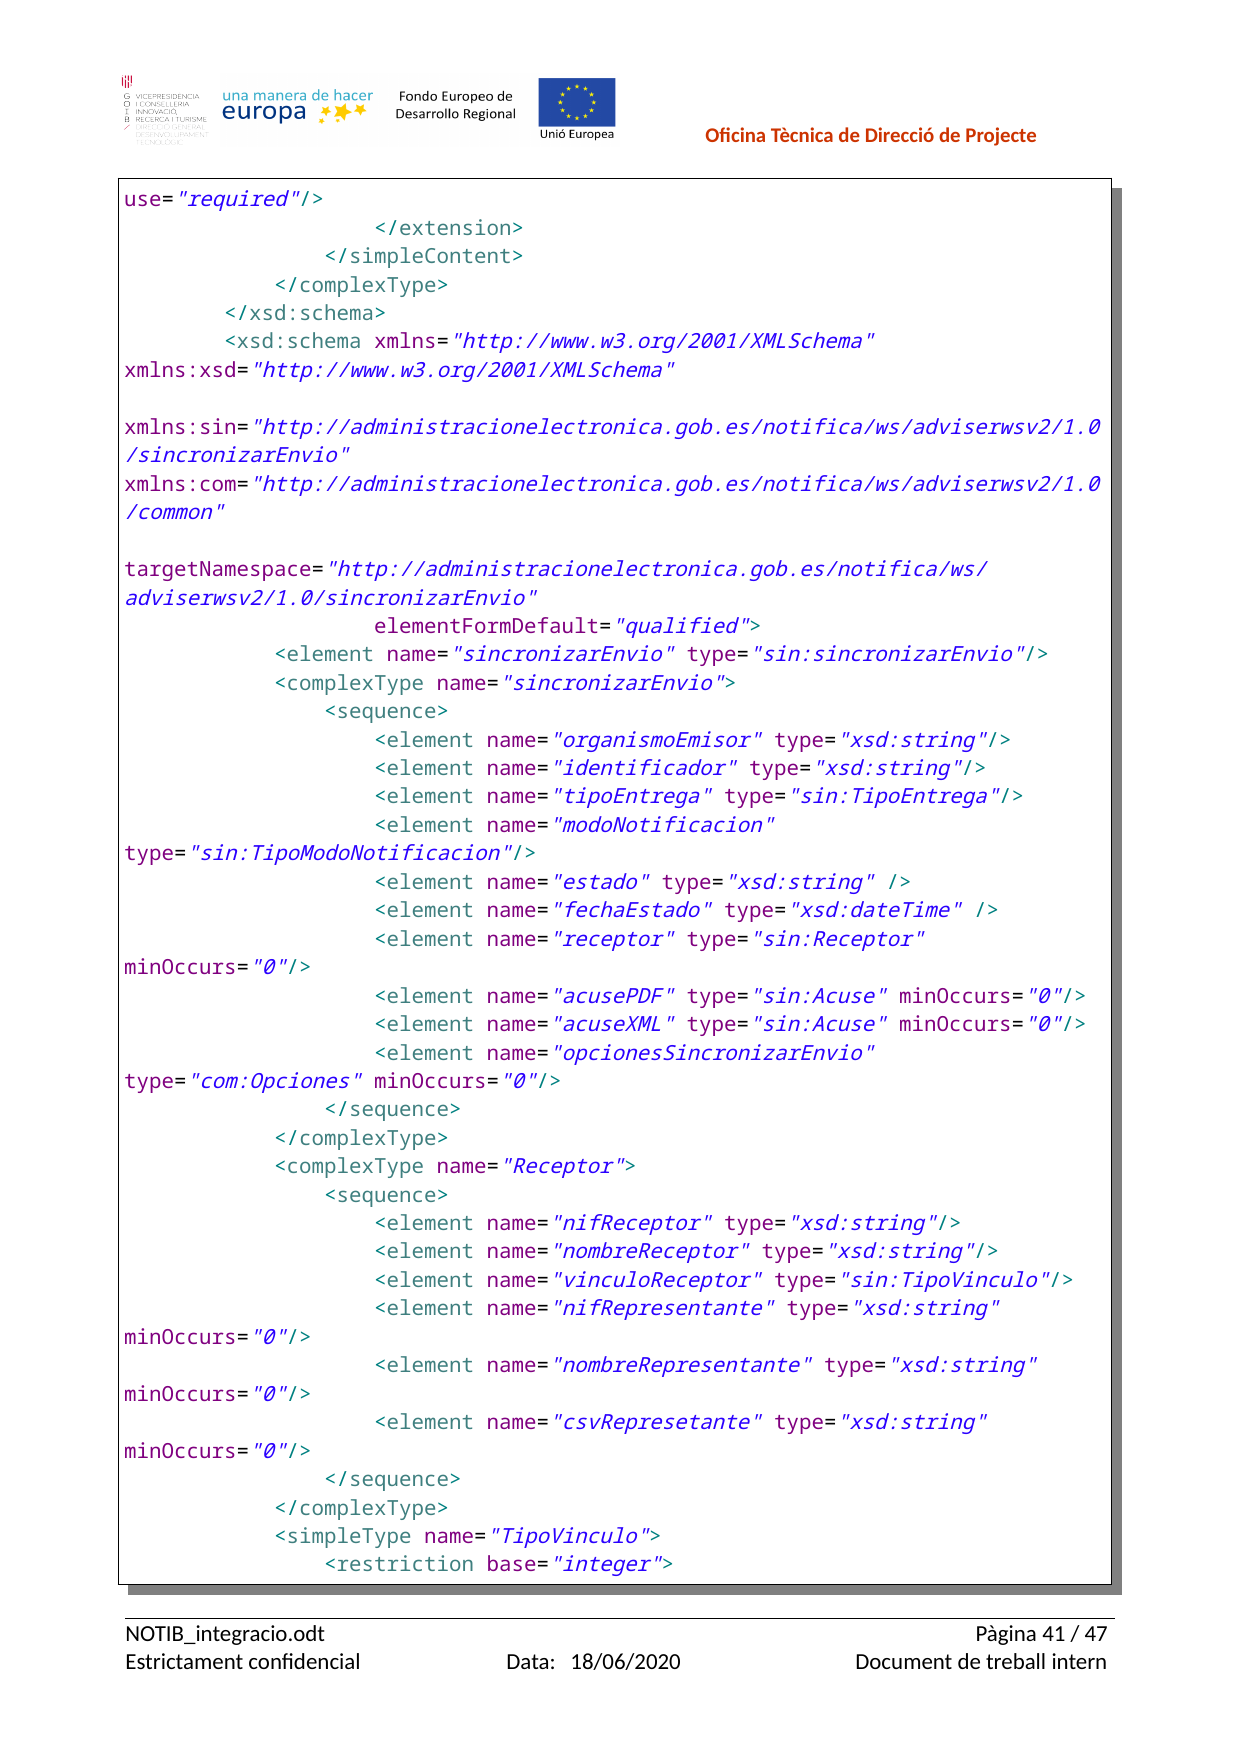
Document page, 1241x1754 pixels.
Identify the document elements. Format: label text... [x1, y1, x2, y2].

table_header use="required"/> </extension> </simpleContent> </complexType> </xsd:schema> <xsd:schema xmlns="http://www.w3.org/2001/XMLSchema" xmlns:xsd="http://www.w3.org/2001/XMLSchema" xmlns:sin="http://administracionelectronica.gob.es/notifica/ws/adviserwsv2/1.0/sincronizarEnvio" xmlns:com="http://administracionelectronica.gob.es/notifica/ws/adviserwsv2/1.0/common" targetNamespace="http://administracionelectronica.gob.es/notifica/ws/adviserwsv2/1.0/sincronizarEnvio" elementFormDefault="qualified"> <element name="sincronizarEnvio" type="sin:sincronizarEnvio"/> <complexType name="sincronizarEnvio"> <sequence> <element name="organismoEmisor" type="xsd:string"/> <element name="identificador" type="xsd:string"/> <element name="tipoEntrega" type="sin:TipoEntrega"/> <element name="modoNotificacion" type="sin:TipoModoNotificacion"/> <element name="estado" type="xsd:string" /> <element name="fechaEstado" type="xsd:dateTime" /> <element name="receptor" type="sin:Receptor" minOccurs="0"/> <element name="acusePDF" type="sin:Acuse" minOccurs="0"/> <element name="acuseXML" type="sin:Acuse" minOccurs="0"/> <element name="opcionesSincronizarEnvio" type="com:Opciones" minOccurs="0"/> </sequence> </complexType> <complexType name="Receptor"> <sequence> <element name="nifReceptor" type="xsd:string"/> <element name="nombreReceptor" type="xsd:string"/> <element name="vinculoReceptor" type="sin:TipoVinculo"/> <element name="nifRepresentante" type="xsd:string" minOccurs="0"/> <element name="nombreRepresentante" type="xsd:string" minOccurs="0"/> <element name="csvRepresetante" type="xsd:string" minOccurs="0"/> </sequence> </complexType> <simpleType name="TipoVinculo"> <restriction base="integer"> [119, 179, 1111, 1584]
picture [219, 73, 621, 147]
picture [118, 73, 213, 147]
